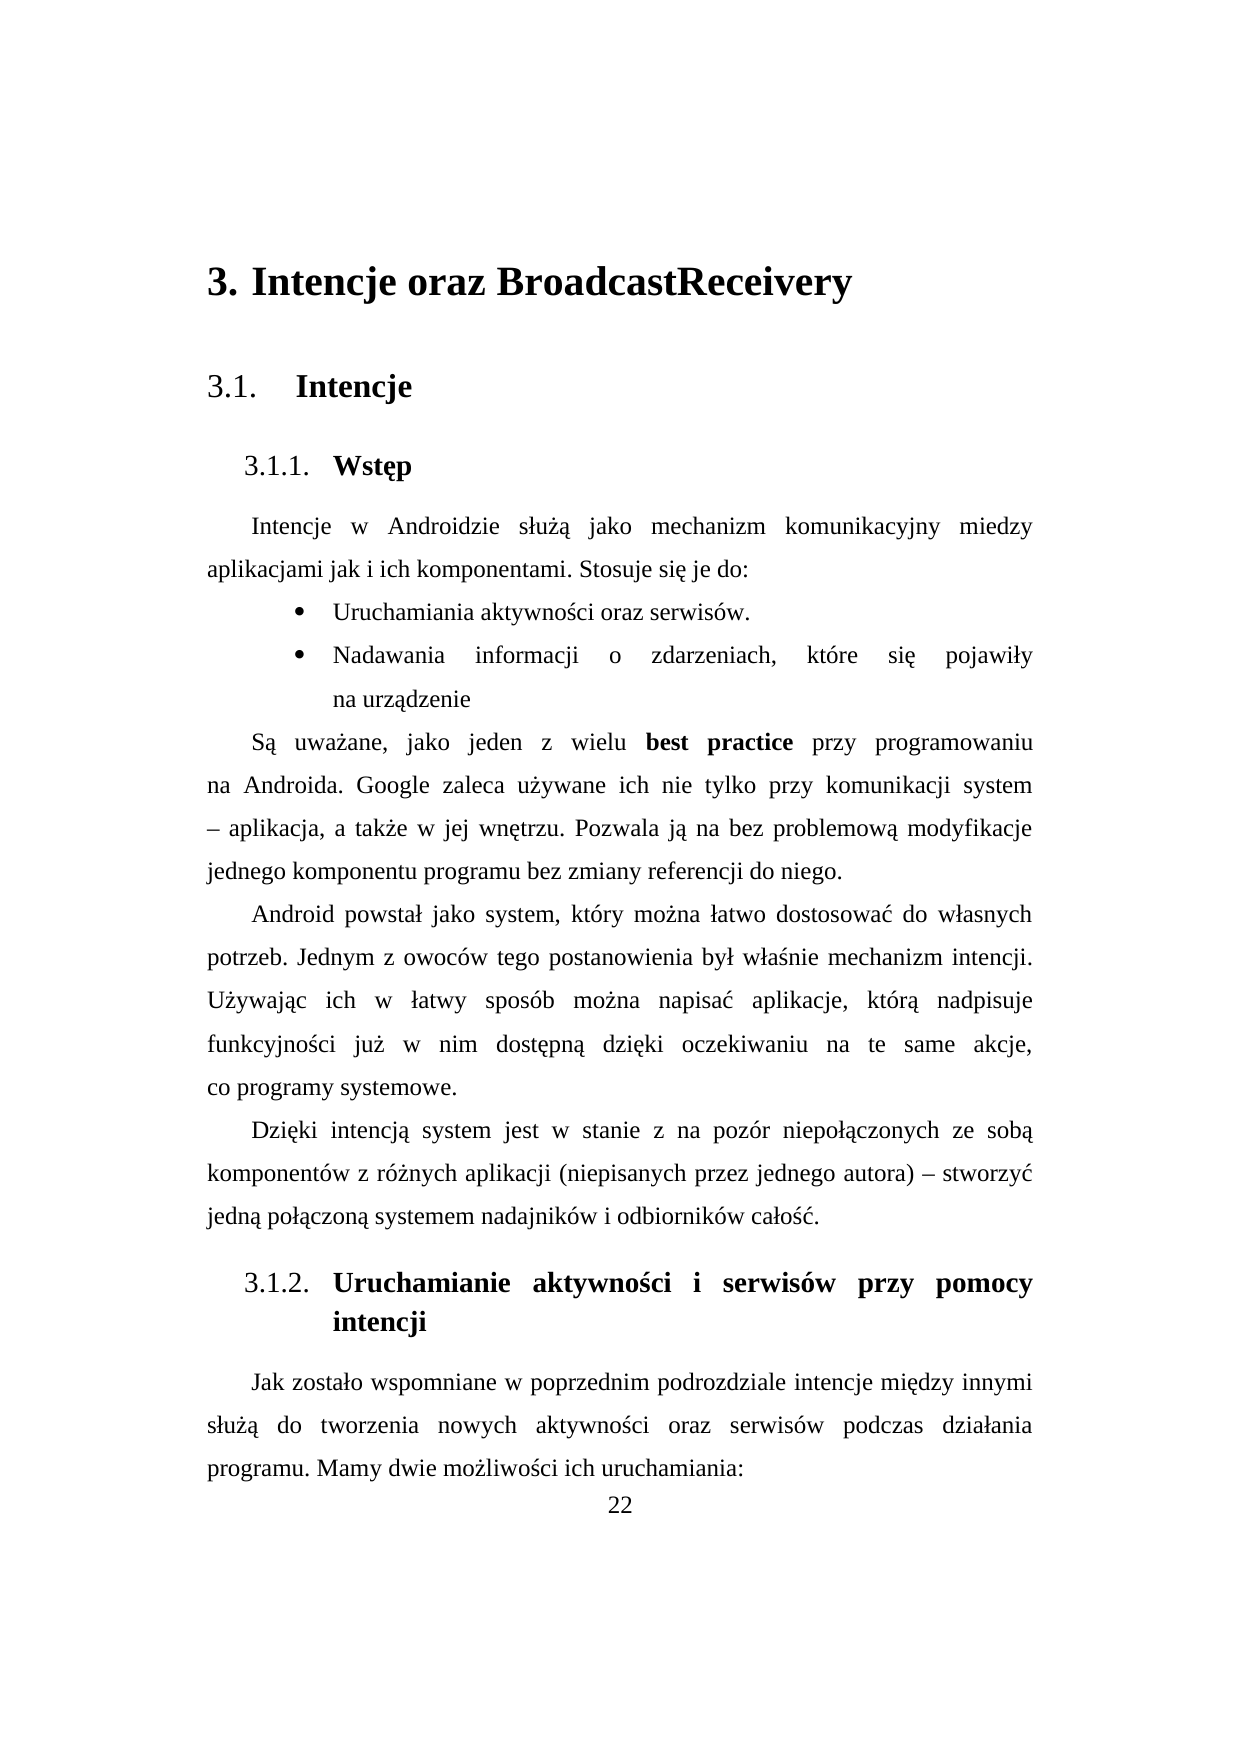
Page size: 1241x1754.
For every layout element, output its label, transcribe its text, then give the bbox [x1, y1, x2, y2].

subtitle Intencje oraz BroadcastReceivery [207, 257, 1033, 305]
list Nadawania informacji o zdarzeniach, które się pojawiły na urządzenie [295, 641, 1033, 712]
subtitle Intencje [207, 366, 1033, 404]
text Android powstał jako system, który można łatwo dostosować do własnych potrzeb. Jednym z owoców tego postanowienia był właśnie mechanizm intencji. Używając ich w łatwy sposób można napisać aplikacje, którą nadpisuje funkcyjności już w nim dostępną dzięki oczekiwaniu na te same akcje, co programy systemowe. [207, 899, 1033, 1101]
subtitle Wstęp [244, 448, 1033, 481]
subtitle Uruchamianie aktywności i serwisów przy pomocy intencji [244, 1265, 1033, 1337]
text Dzięki intencją system jest w stanie z na pozór niepołączonych ze sobą komponentów z różnych aplikacji (niepisanych przez jednego autora) – stworzyć jedną połączoną systemem nadajników i odbiorników całość. [207, 1115, 1033, 1230]
text Intencje w Androidzie służą jako mechanizm komunikacyjny miedzy aplikacjami jak i ich komponentami. Stosuje się je do: [207, 511, 1033, 583]
list Uruchamiania aktywności oraz serwisów. [295, 597, 1033, 626]
text Jak zostało wspomniane w poprzednim podrozdziale intencje między innymi służą do tworzenia nowych aktywności oraz serwisów podczas działania programu. Mamy dwie możliwości ich uruchamiania: [207, 1367, 1033, 1482]
text Są uważane, jako jeden z wielu best practice przy programowaniu na Androida. Google zaleca używane ich nie tylko przy komunikacji system – aplikacja, a także w jej wnętrzu. Pozwala ją na bez problemową modyfikacje jednego komponentu programu bez zmiany referencji do niego. [207, 727, 1033, 885]
